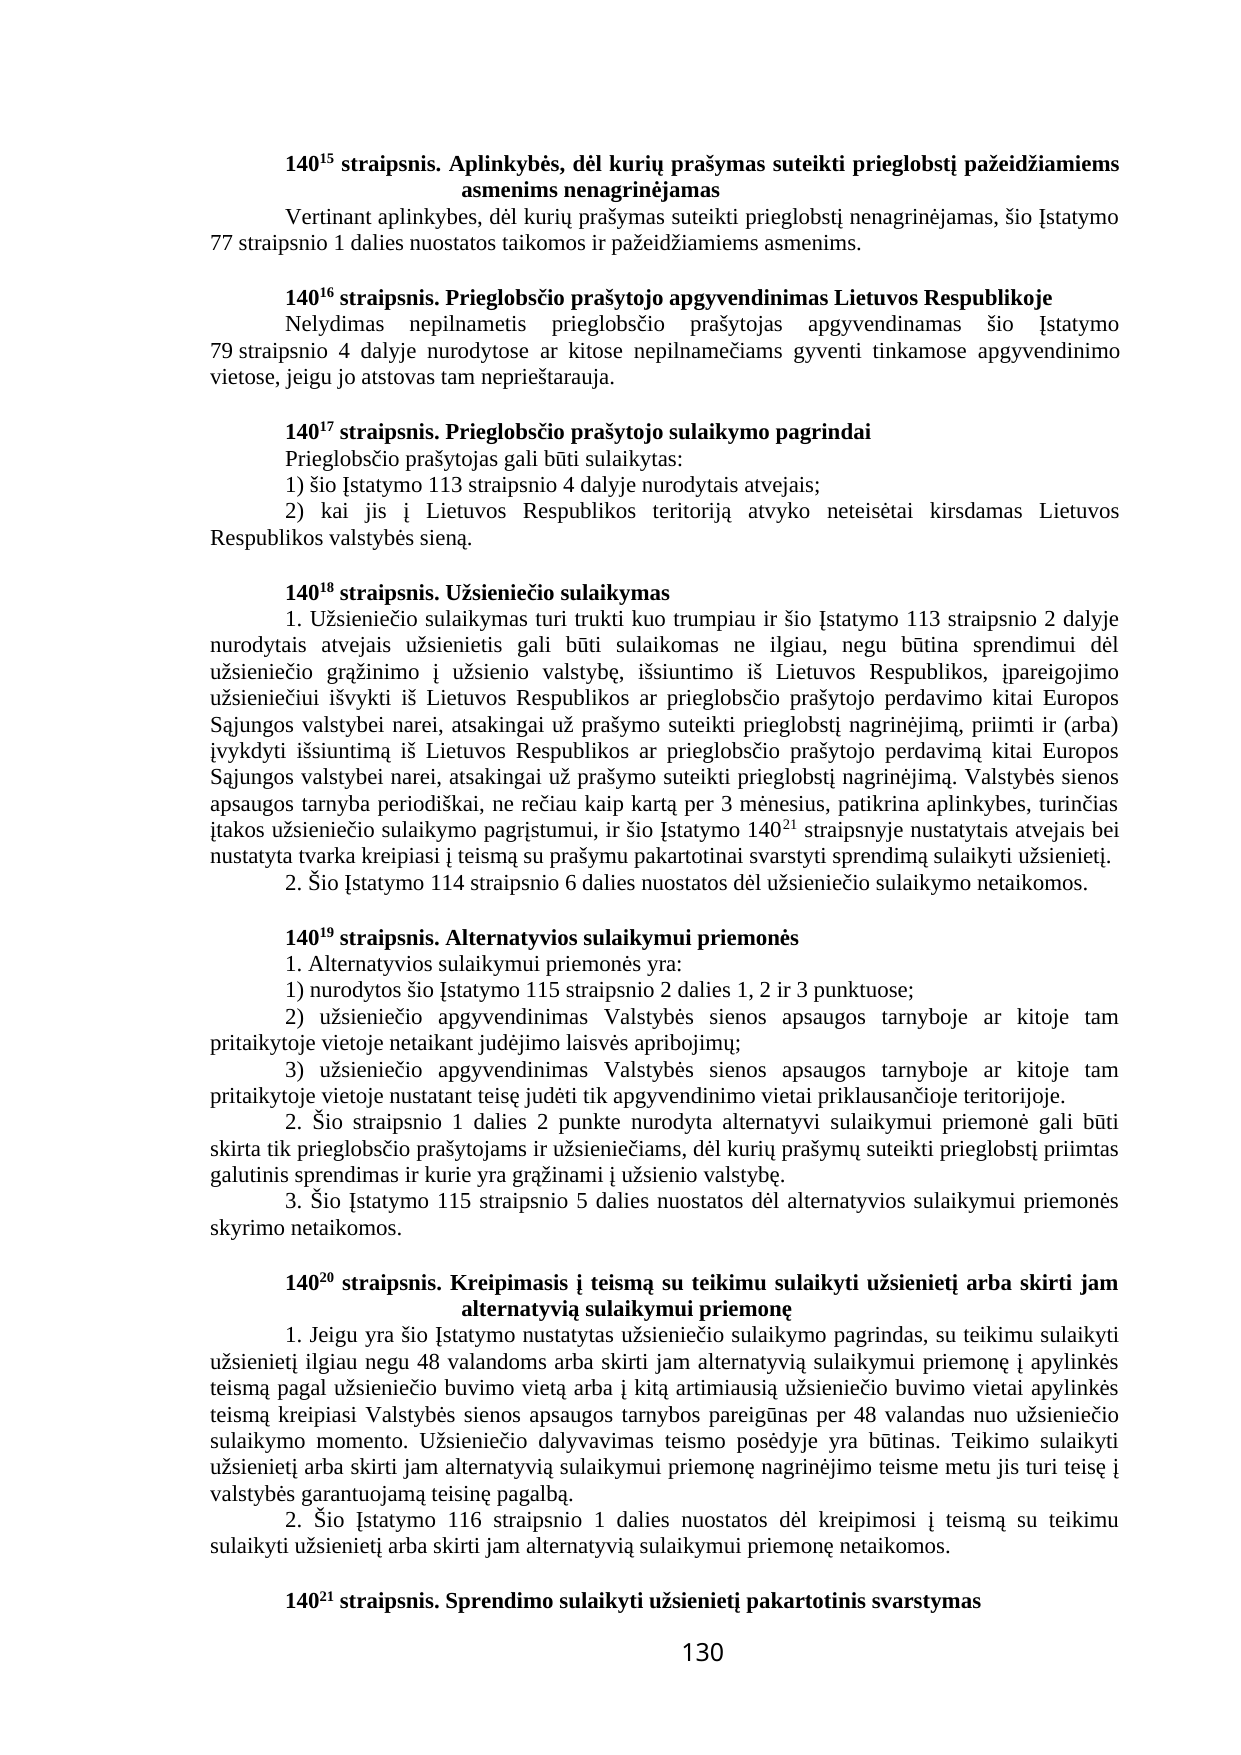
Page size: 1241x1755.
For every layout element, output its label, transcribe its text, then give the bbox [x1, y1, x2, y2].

text 14021 straipsnis. Sprendimo sulaikyti užsienietį pakartotinis svarstymas [210, 1587, 1120, 1614]
text 1. Užsieniečio sulaikymas turi trukti kuo trumpiau ir šio Įstatymo 113 straipsnio 2 dalyje nurodytais atvejais užsienietis gali būti sulaikomas ne ilgiau, negu būtina sprendimui dėl užsieniečio grąžinimo į užsienio valstybę, išsiuntimo iš Lietuvos Respublikos, įpareigojimo užsieniečiui išvykti iš Lietuvos Respublikos ar prieglobsčio prašytojo perdavimo kitai Europos Sąjungos valstybei narei, atsakingai už prašymo suteikti prieglobstį nagrinėjimą, priimti ir (arba) įvykdyti išsiuntimą iš Lietuvos Respublikos ar prieglobsčio prašytojo perdavimą kitai Europos Sąjungos valstybei narei, atsakingai už prašymo suteikti prieglobstį nagrinėjimą. Valstybės sienos apsaugos tarnyba periodiškai, ne rečiau kaip kartą per 3 mėnesius, patikrina aplinkybes, turinčias įtakos užsieniečio sulaikymo pagrįstumui, ir šio Įstatymo 14021 straipsnyje nustatytais atvejais bei nustatyta tvarka kreipiasi į teismą su prašymu pakartotinai svarstyti sprendimą sulaikyti užsienietį. [210, 605, 1120, 869]
text 2. Šio Įstatymo 114 straipsnio 6 dalies nuostatos dėl užsieniečio sulaikymo netaikomos. [210, 869, 1120, 895]
text 2) kai jis į Lietuvos Respublikos teritoriją atvyko neteisėtai kirsdamas Lietuvos Respublikos valstybės sieną. [210, 497, 1120, 550]
text 3. Šio Įstatymo 115 straipsnio 5 dalies nuostatos dėl alternatyvios sulaikymui priemonės skyrimo netaikomos. [210, 1187, 1120, 1240]
text 2) užsieniečio apgyvendinimas Valstybės sienos apsaugos tarnyboje ar kitoje tam pritaikytoje vietoje netaikant judėjimo laisvės apribojimų; [210, 1003, 1120, 1056]
text 1) nurodytos šio Įstatymo 115 straipsnio 2 dalies 1, 2 ir 3 punktuose; [210, 977, 1120, 1003]
text 14015 straipsnis. Aplinkybės, dėl kurių prašymas suteikti prieglobstį pažeidžiamiems asmenims nenagrinėjamas [285, 150, 1120, 203]
text 1) šio Įstatymo 113 straipsnio 4 dalyje nurodytais atvejais; [210, 471, 1120, 497]
text 1. Jeigu yra šio Įstatymo nustatytas užsieniečio sulaikymo pagrindas, su teikimu sulaikyti užsienietį ilgiau negu 48 valandoms arba skirti jam alternatyvią sulaikymui priemonę į apylinkės teismą pagal užsieniečio buvimo vietą arba į kitą artimiausią užsieniečio buvimo vietai apylinkės teismą kreipiasi Valstybės sienos apsaugos tarnybos pareigūnas per 48 valandas nuo užsieniečio sulaikymo momento. Užsieniečio dalyvavimas teismo posėdyje yra būtinas. Teikimo sulaikyti užsienietį arba skirti jam alternatyvią sulaikymui priemonę nagrinėjimo teisme metu jis turi teisę į valstybės garantuojamą teisinę pagalbą. [210, 1322, 1120, 1506]
text Prieglobsčio prašytojas gali būti sulaikytas: [210, 445, 1120, 471]
text Nelydimas nepilnametis prieglobsčio prašytojas apgyvendinamas šio Įstatymo 79 straipsnio 4 dalyje nurodytose ar kitose nepilnamečiams gyventi tinkamose apgyvendinimo vietose, jeigu jo atstovas tam neprieštarauja. [210, 311, 1120, 389]
text 3) užsieniečio apgyvendinimas Valstybės sienos apsaugos tarnyboje ar kitoje tam pritaikytoje vietoje nustatant teisę judėti tik apgyvendinimo vietai priklausančioje teritorijoje. [210, 1056, 1120, 1108]
text 2. Šio straipsnio 1 dalies 2 punkte nurodyta alternatyvi sulaikymui priemonė gali būti skirta tik prieglobsčio prašytojams ir užsieniečiams, dėl kurių prašymų suteikti prieglobstį priimtas galutinis sprendimas ir kurie yra grąžinami į užsienio valstybę. [210, 1108, 1120, 1187]
text 14019 straipsnis. Alternatyvios sulaikymui priemonės [210, 924, 1120, 950]
text 14016 straipsnis. Prieglobsčio prašytojo apgyvendinimas Lietuvos Respublikoje [210, 284, 1120, 311]
text 14017 straipsnis. Prieglobsčio prašytojo sulaikymo pagrindai [210, 418, 1120, 445]
text 2. Šio Įstatymo 116 straipsnio 1 dalies nuostatos dėl kreipimosi į teismą su teikimu sulaikyti užsienietį arba skirti jam alternatyvią sulaikymui priemonę netaikomos. [210, 1506, 1120, 1559]
text Vertinant aplinkybes, dėl kurių prašymas suteikti prieglobstį nenagrinėjamas, šio Įstatymo 77 straipsnio 1 dalies nuostatos taikomos ir pažeidžiamiems asmenims. [210, 203, 1120, 255]
text 14020 straipsnis. Kreipimasis į teismą su teikimu sulaikyti užsienietį arba skirti jam alternatyvią sulaikymui priemonę [285, 1269, 1120, 1322]
text 1. Alternatyvios sulaikymui priemonės yra: [210, 950, 1120, 977]
text 14018 straipsnis. Užsieniečio sulaikymas [210, 579, 1120, 605]
